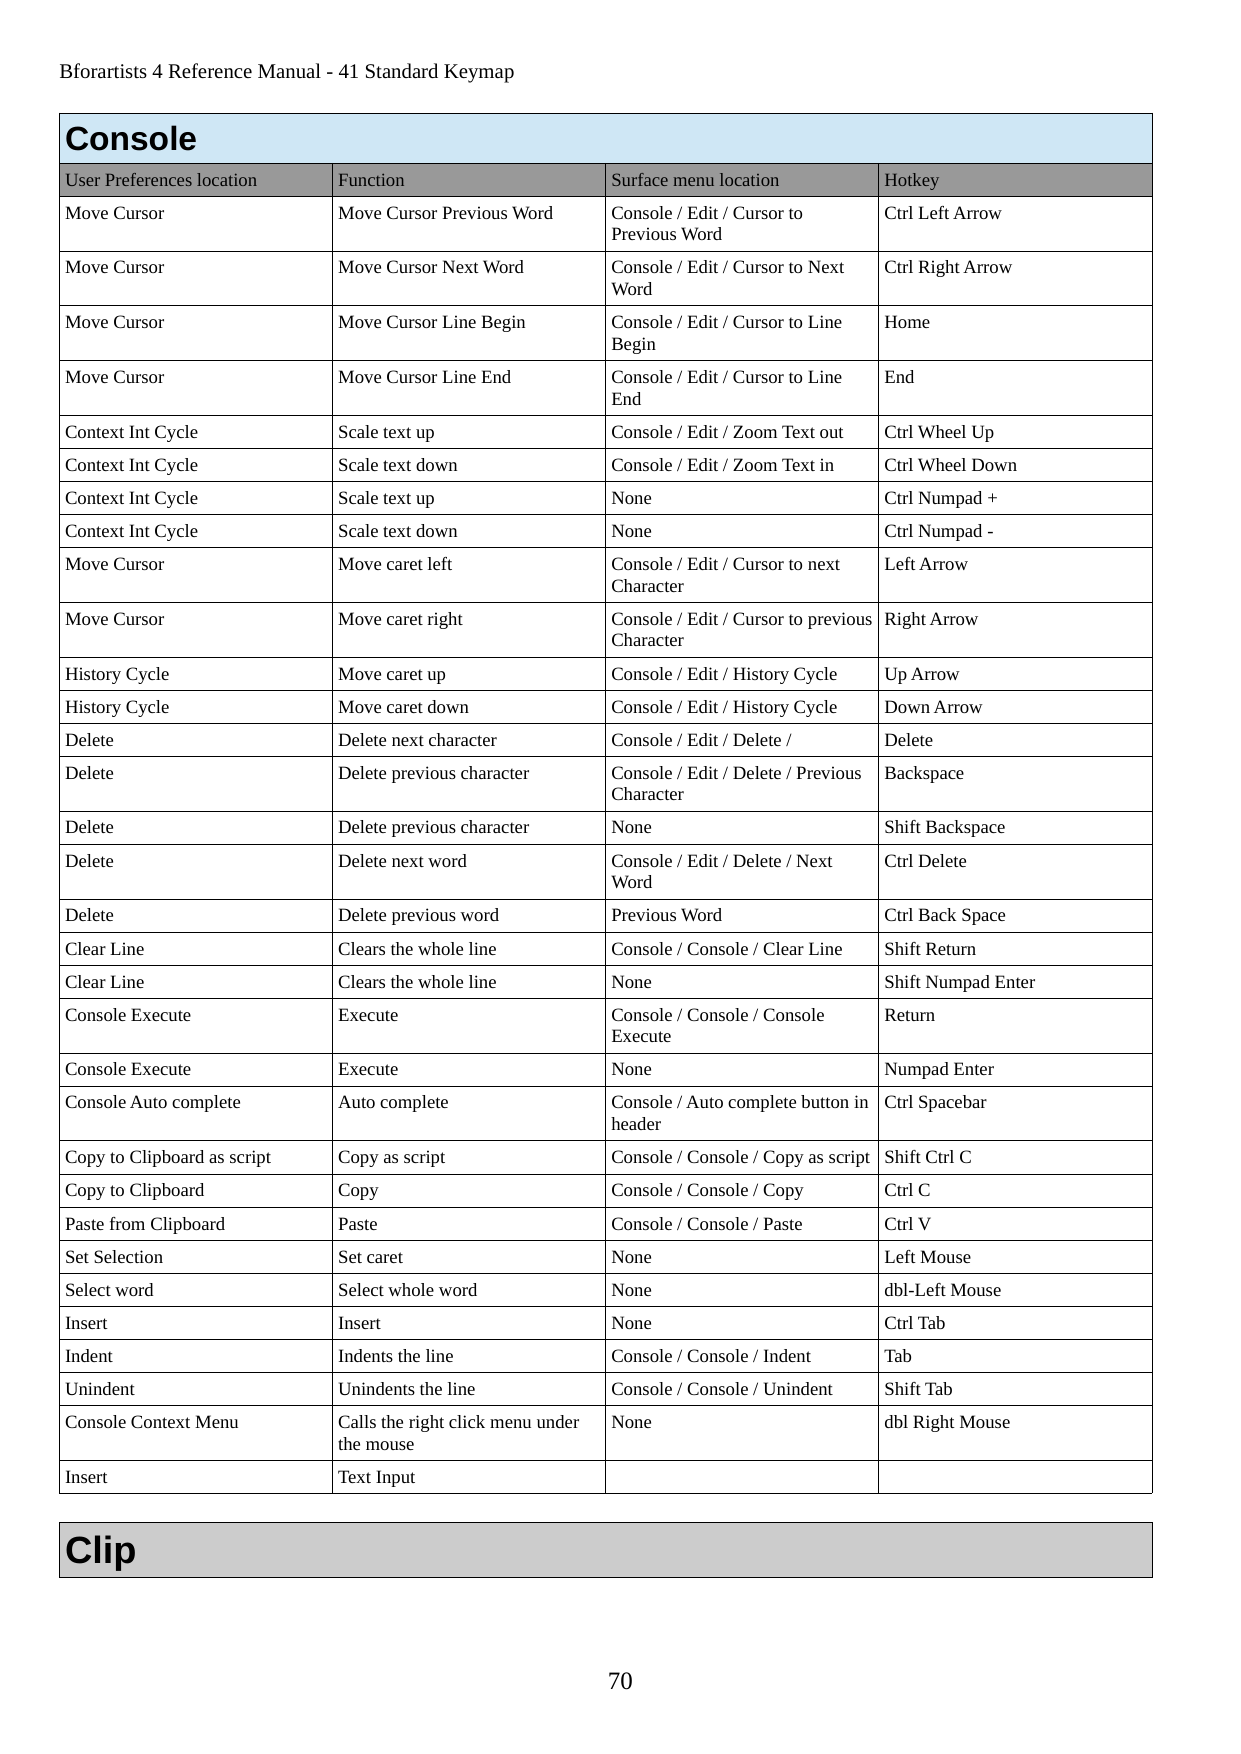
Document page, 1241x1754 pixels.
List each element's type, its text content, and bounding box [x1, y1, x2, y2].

table_cell End [879, 361, 1152, 415]
table_cell Delete previous character [333, 757, 605, 811]
table_cell Copy to Clipboard as script [60, 1141, 332, 1173]
table_cell Console / Edit / Cursor to Previous Word [606, 197, 878, 251]
table_cell Numpad Enter [879, 1054, 1152, 1086]
table_cell Execute [333, 1054, 605, 1086]
table_cell Console / Console / Indent [606, 1340, 878, 1372]
table_cell None [606, 1274, 878, 1306]
table_cell Ctrl V [879, 1208, 1152, 1240]
table_cell Move Cursor [60, 361, 332, 415]
table_cell Shift Backspace [879, 812, 1152, 844]
table_cell Ctrl Spacebar [879, 1087, 1152, 1140]
table_cell Surface menu location [606, 164, 878, 196]
table_cell Console / Edit / Zoom Text out [606, 416, 878, 448]
table_cell Move Cursor Next Word [333, 252, 605, 305]
table_cell Delete [60, 724, 332, 756]
table_cell User Preferences location [60, 164, 332, 196]
table_cell Auto complete [333, 1087, 605, 1140]
table_cell Delete next character [333, 724, 605, 756]
table_cell Console / Edit / Cursor to Line End [606, 361, 878, 415]
table_cell None [606, 515, 878, 547]
table_cell None [606, 1241, 878, 1273]
table_cell Scale text up [333, 416, 605, 448]
table_cell Ctrl Delete [879, 845, 1152, 898]
table_cell None [606, 1054, 878, 1086]
table_cell Indents the line [333, 1340, 605, 1372]
table_cell Move Cursor [60, 548, 332, 602]
table_cell Console / Console / Clear Line [606, 933, 878, 965]
table_cell Paste [333, 1208, 605, 1240]
table_cell Console / Auto complete button in header [606, 1087, 878, 1140]
table_cell Console / Edit / Delete / Next Word [606, 845, 878, 898]
table_cell Console / Console / Copy as script [606, 1141, 878, 1173]
table_header Clip [60, 1523, 1152, 1577]
table_cell Move Cursor [60, 252, 332, 305]
table_cell Shift Numpad Enter [879, 966, 1152, 998]
table_cell Ctrl Numpad - [879, 515, 1152, 547]
table_header Console [60, 114, 1152, 163]
table_cell Delete previous character [333, 812, 605, 844]
table_cell Previous Word [606, 900, 878, 932]
table_cell Clear Line [60, 933, 332, 965]
table_cell dbl-Left Mouse [879, 1274, 1152, 1306]
table_cell Console Execute [60, 999, 332, 1052]
table_cell Console / Edit / Cursor to next Character [606, 548, 878, 602]
table_cell Shift Return [879, 933, 1152, 965]
table_cell Unindents the line [333, 1373, 605, 1405]
table_cell Console / Console / Paste [606, 1208, 878, 1240]
table_cell Paste from Clipboard [60, 1208, 332, 1240]
table_cell [606, 1461, 878, 1493]
table_cell Clears the whole line [333, 933, 605, 965]
table_cell Console / Edit / Delete / [606, 724, 878, 756]
table_cell Ctrl Numpad + [879, 482, 1152, 514]
table_cell Execute [333, 999, 605, 1052]
table_cell Ctrl Right Arrow [879, 252, 1152, 305]
table_cell Ctrl Tab [879, 1307, 1152, 1339]
table_cell Console Context Menu [60, 1406, 332, 1460]
table_cell Insert [60, 1307, 332, 1339]
table_cell Delete [60, 812, 332, 844]
table_cell Console / Console / Unindent [606, 1373, 878, 1405]
table_cell Delete [879, 724, 1152, 756]
table_cell Move Cursor Line Begin [333, 306, 605, 360]
table_cell Scale text down [333, 449, 605, 481]
table_cell Copy to Clipboard [60, 1175, 332, 1207]
table_cell Insert [333, 1307, 605, 1339]
table_cell Set Selection [60, 1241, 332, 1273]
table_cell Insert [60, 1461, 332, 1493]
table_cell Console Auto complete [60, 1087, 332, 1140]
table_cell Unindent [60, 1373, 332, 1405]
table_cell Context Int Cycle [60, 449, 332, 481]
table_cell Ctrl C [879, 1175, 1152, 1207]
table_cell Move caret right [333, 603, 605, 657]
table_cell Clear Line [60, 966, 332, 998]
table_cell Ctrl Back Space [879, 900, 1152, 932]
table_cell Move caret down [333, 691, 605, 723]
table_cell Set caret [333, 1241, 605, 1273]
table_cell Context Int Cycle [60, 515, 332, 547]
table_cell Console Execute [60, 1054, 332, 1086]
table_cell Delete [60, 845, 332, 898]
table_cell Left Arrow [879, 548, 1152, 602]
table_cell Select word [60, 1274, 332, 1306]
table_cell Copy as script [333, 1141, 605, 1173]
table_cell Shift Tab [879, 1373, 1152, 1405]
table_cell History Cycle [60, 691, 332, 723]
table_cell Move Cursor Previous Word [333, 197, 605, 251]
table_cell Move Cursor Line End [333, 361, 605, 415]
table_cell None [606, 812, 878, 844]
table_cell Copy [333, 1175, 605, 1207]
table_cell Move Cursor [60, 197, 332, 251]
table_cell Move caret up [333, 658, 605, 690]
table_cell Ctrl Wheel Down [879, 449, 1152, 481]
table_cell Shift Ctrl C [879, 1141, 1152, 1173]
table_cell Move Cursor [60, 306, 332, 360]
table_cell Down Arrow [879, 691, 1152, 723]
table_cell Up Arrow [879, 658, 1152, 690]
table_cell Console / Edit / Cursor to previous Character [606, 603, 878, 657]
table_cell Console / Edit / Cursor to Next Word [606, 252, 878, 305]
table_cell Text Input [333, 1461, 605, 1493]
table_cell Console / Edit / Zoom Text in [606, 449, 878, 481]
table_cell None [606, 1406, 878, 1460]
table_cell Delete previous word [333, 900, 605, 932]
table_cell Scale text down [333, 515, 605, 547]
table_cell Return [879, 999, 1152, 1052]
table_cell Console / Edit / History Cycle [606, 658, 878, 690]
table_cell dbl Right Mouse [879, 1406, 1152, 1460]
table_cell Calls the right click menu under the mouse [333, 1406, 605, 1460]
table_cell Indent [60, 1340, 332, 1372]
table_cell Ctrl Wheel Up [879, 416, 1152, 448]
table_cell Backspace [879, 757, 1152, 811]
table_cell Context Int Cycle [60, 416, 332, 448]
table_cell Delete [60, 757, 332, 811]
table_cell Tab [879, 1340, 1152, 1372]
table_cell Delete next word [333, 845, 605, 898]
table_cell History Cycle [60, 658, 332, 690]
table_cell Delete [60, 900, 332, 932]
table_cell Scale text up [333, 482, 605, 514]
table_cell Ctrl Left Arrow [879, 197, 1152, 251]
table_cell Clears the whole line [333, 966, 605, 998]
table_cell Move caret left [333, 548, 605, 602]
table_cell [879, 1461, 1152, 1493]
table_cell Console / Console / Console Execute [606, 999, 878, 1052]
table_cell Console / Edit / History Cycle [606, 691, 878, 723]
table_cell Hotkey [879, 164, 1152, 196]
table_cell Move Cursor [60, 603, 332, 657]
table_cell Function [333, 164, 605, 196]
table_cell Console / Edit / Cursor to Line Begin [606, 306, 878, 360]
table_cell None [606, 1307, 878, 1339]
table_cell None [606, 966, 878, 998]
table_cell Context Int Cycle [60, 482, 332, 514]
table_cell Left Mouse [879, 1241, 1152, 1273]
table_cell None [606, 482, 878, 514]
table_cell Home [879, 306, 1152, 360]
table_cell Right Arrow [879, 603, 1152, 657]
table_cell Console / Console / Copy [606, 1175, 878, 1207]
table_cell Console / Edit / Delete / Previous Character [606, 757, 878, 811]
table_cell Select whole word [333, 1274, 605, 1306]
